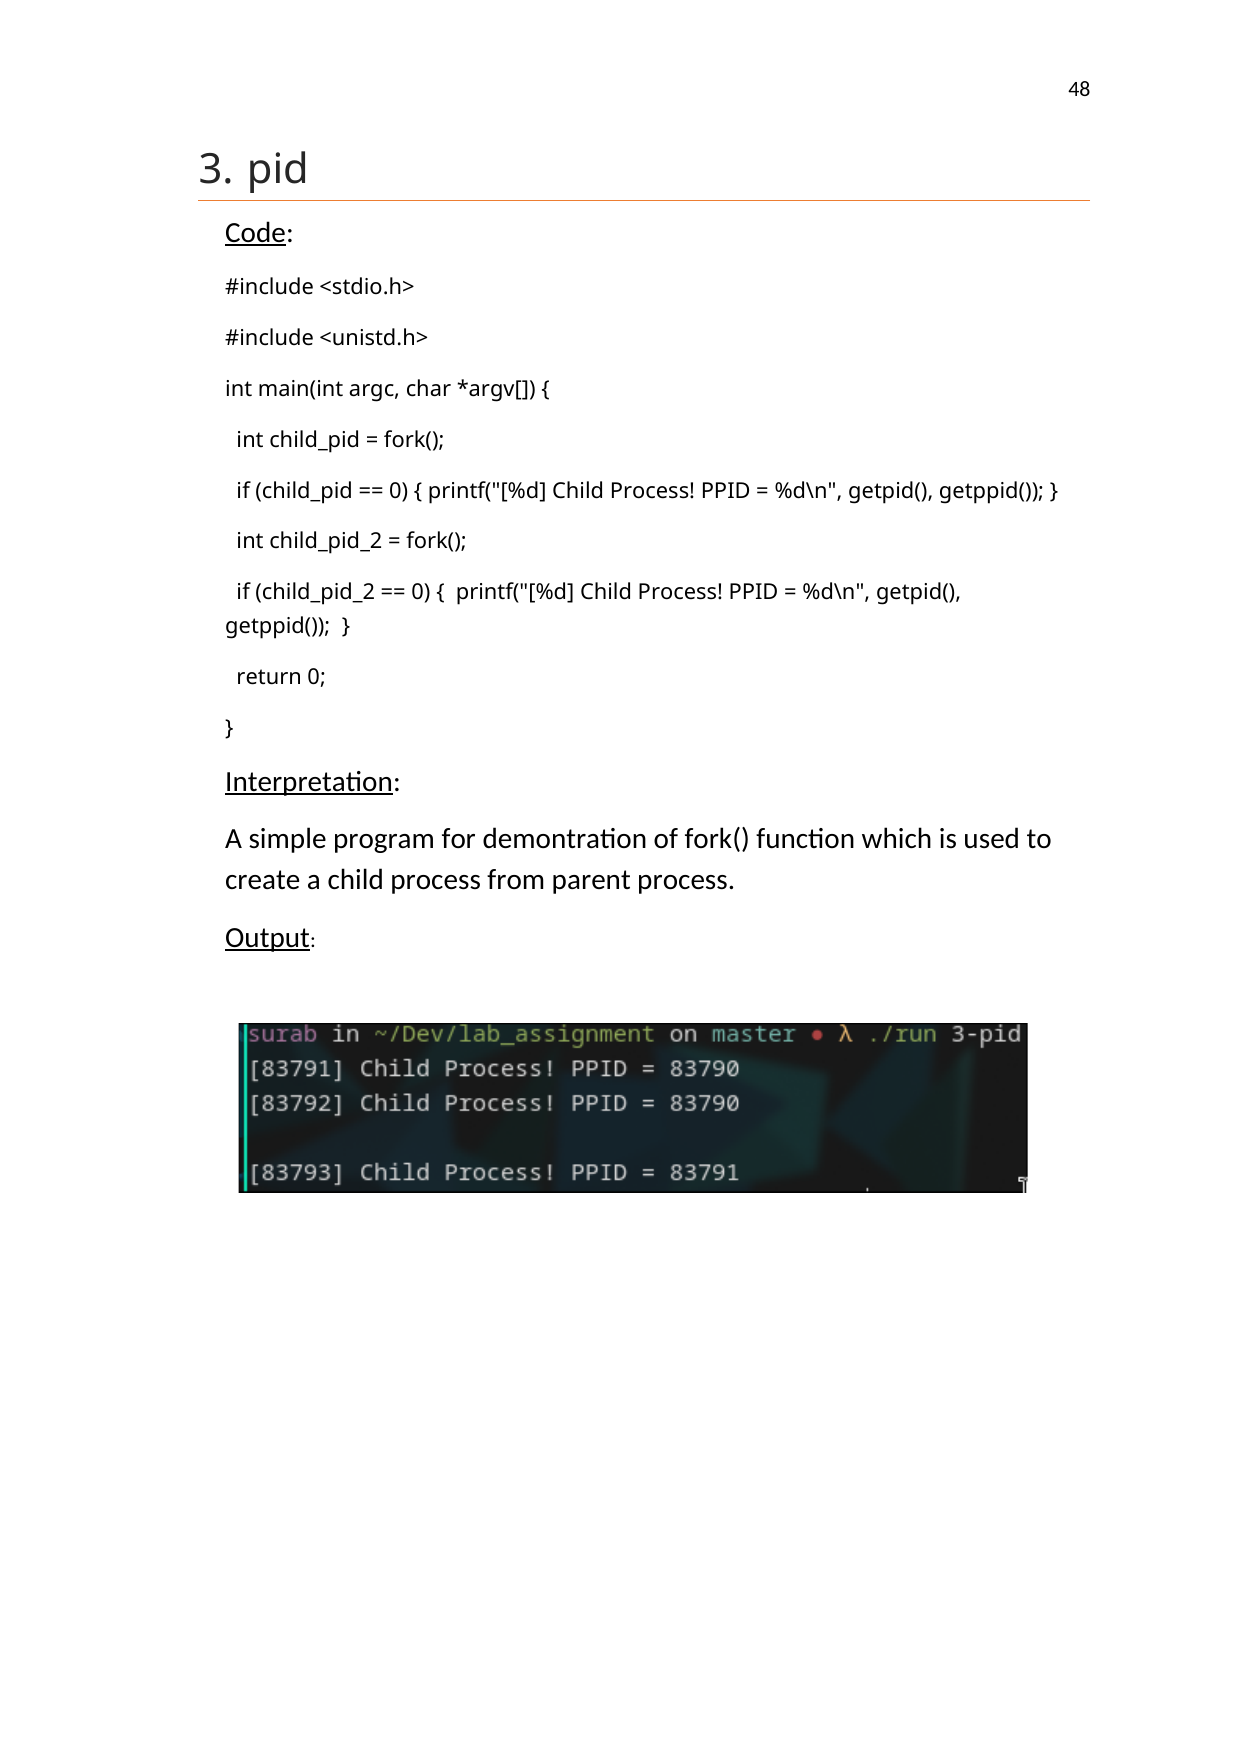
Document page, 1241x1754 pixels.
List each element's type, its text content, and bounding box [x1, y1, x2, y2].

text if (child_pid_2 == 0) { printf("[%d] Child Process! PPID = %d\n", getpid(), getppid()); } [225, 576, 1090, 640]
subtitle pid [198, 139, 1090, 200]
text Code: [225, 214, 1090, 249]
text Output: [225, 919, 1090, 955]
text int child_pid = fork(); [225, 424, 1090, 453]
text return 0; [225, 661, 1090, 691]
text A simple program for demontration of fork() function which is used to create a child process from parent process. [225, 821, 1090, 897]
text if (child_pid == 0) { printf("[%d] Child Process! PPID = %d\n", getpid(), getppid()); } [225, 474, 1090, 504]
text } [225, 712, 1090, 742]
text int main(int argc, char *argv[]) { [225, 373, 1090, 403]
text #include <stdio.h> [225, 271, 1090, 301]
text int child_pid_2 = fork(); [225, 525, 1090, 555]
picture [238, 1023, 1028, 1193]
text #include <unistd.h> [225, 322, 1090, 352]
text Interpretation: [225, 763, 1090, 798]
